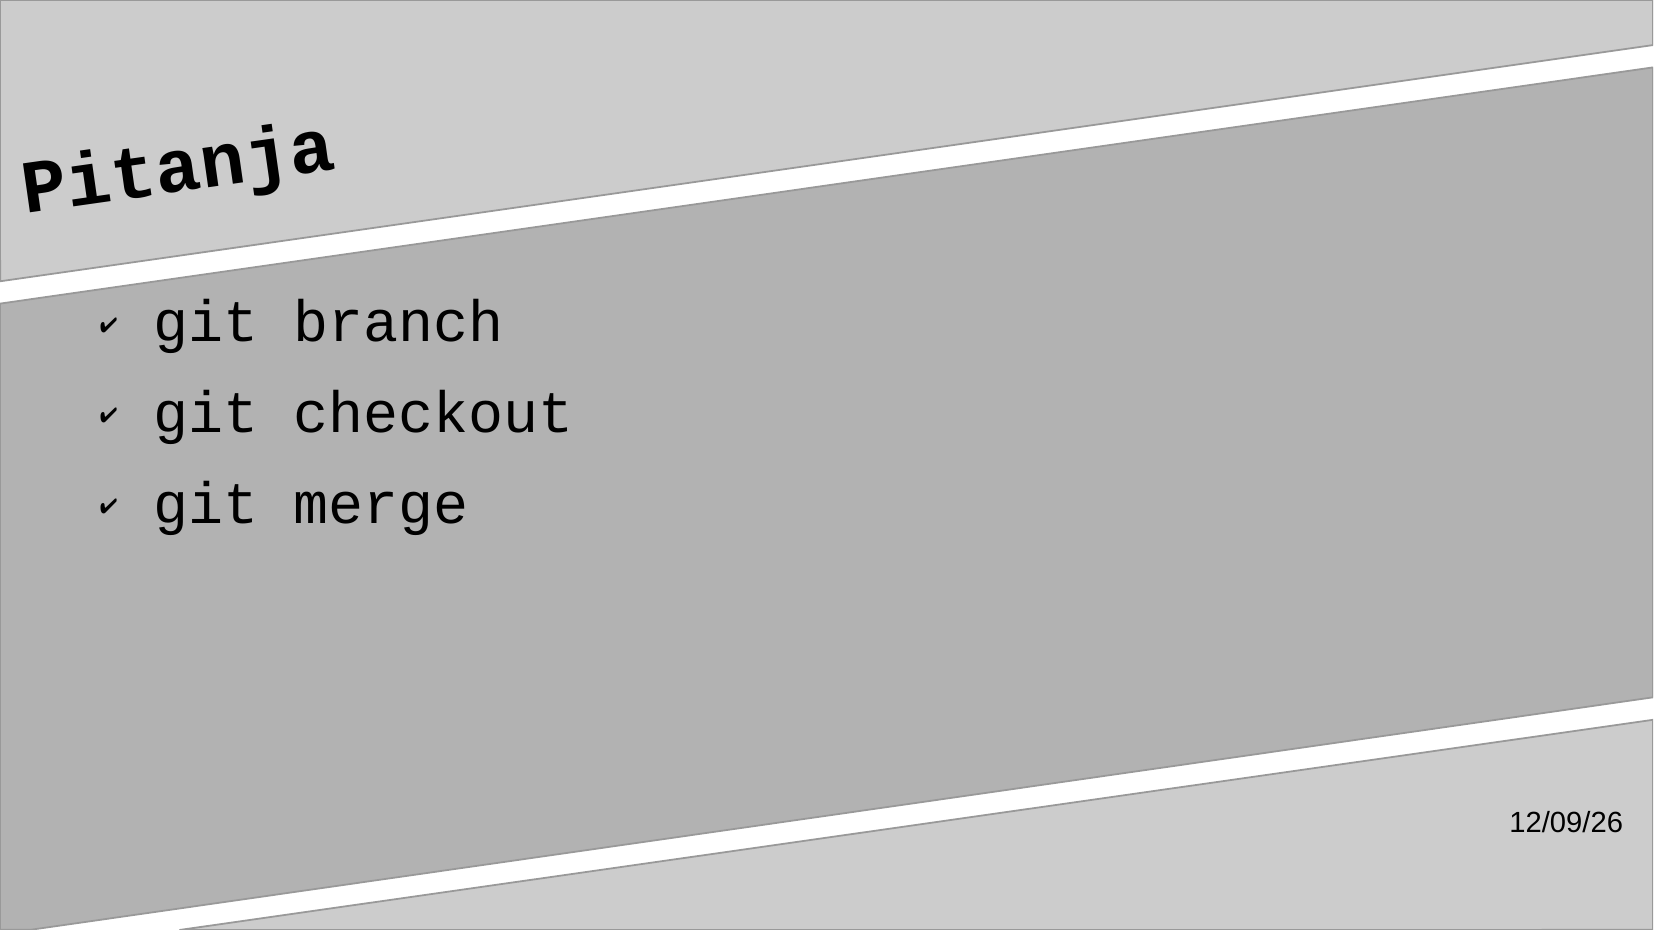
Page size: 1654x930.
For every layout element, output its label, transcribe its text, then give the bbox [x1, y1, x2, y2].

list git branch git checkout git merge [82, 292, 1538, 833]
title Pitanja [11, 0, 1495, 272]
